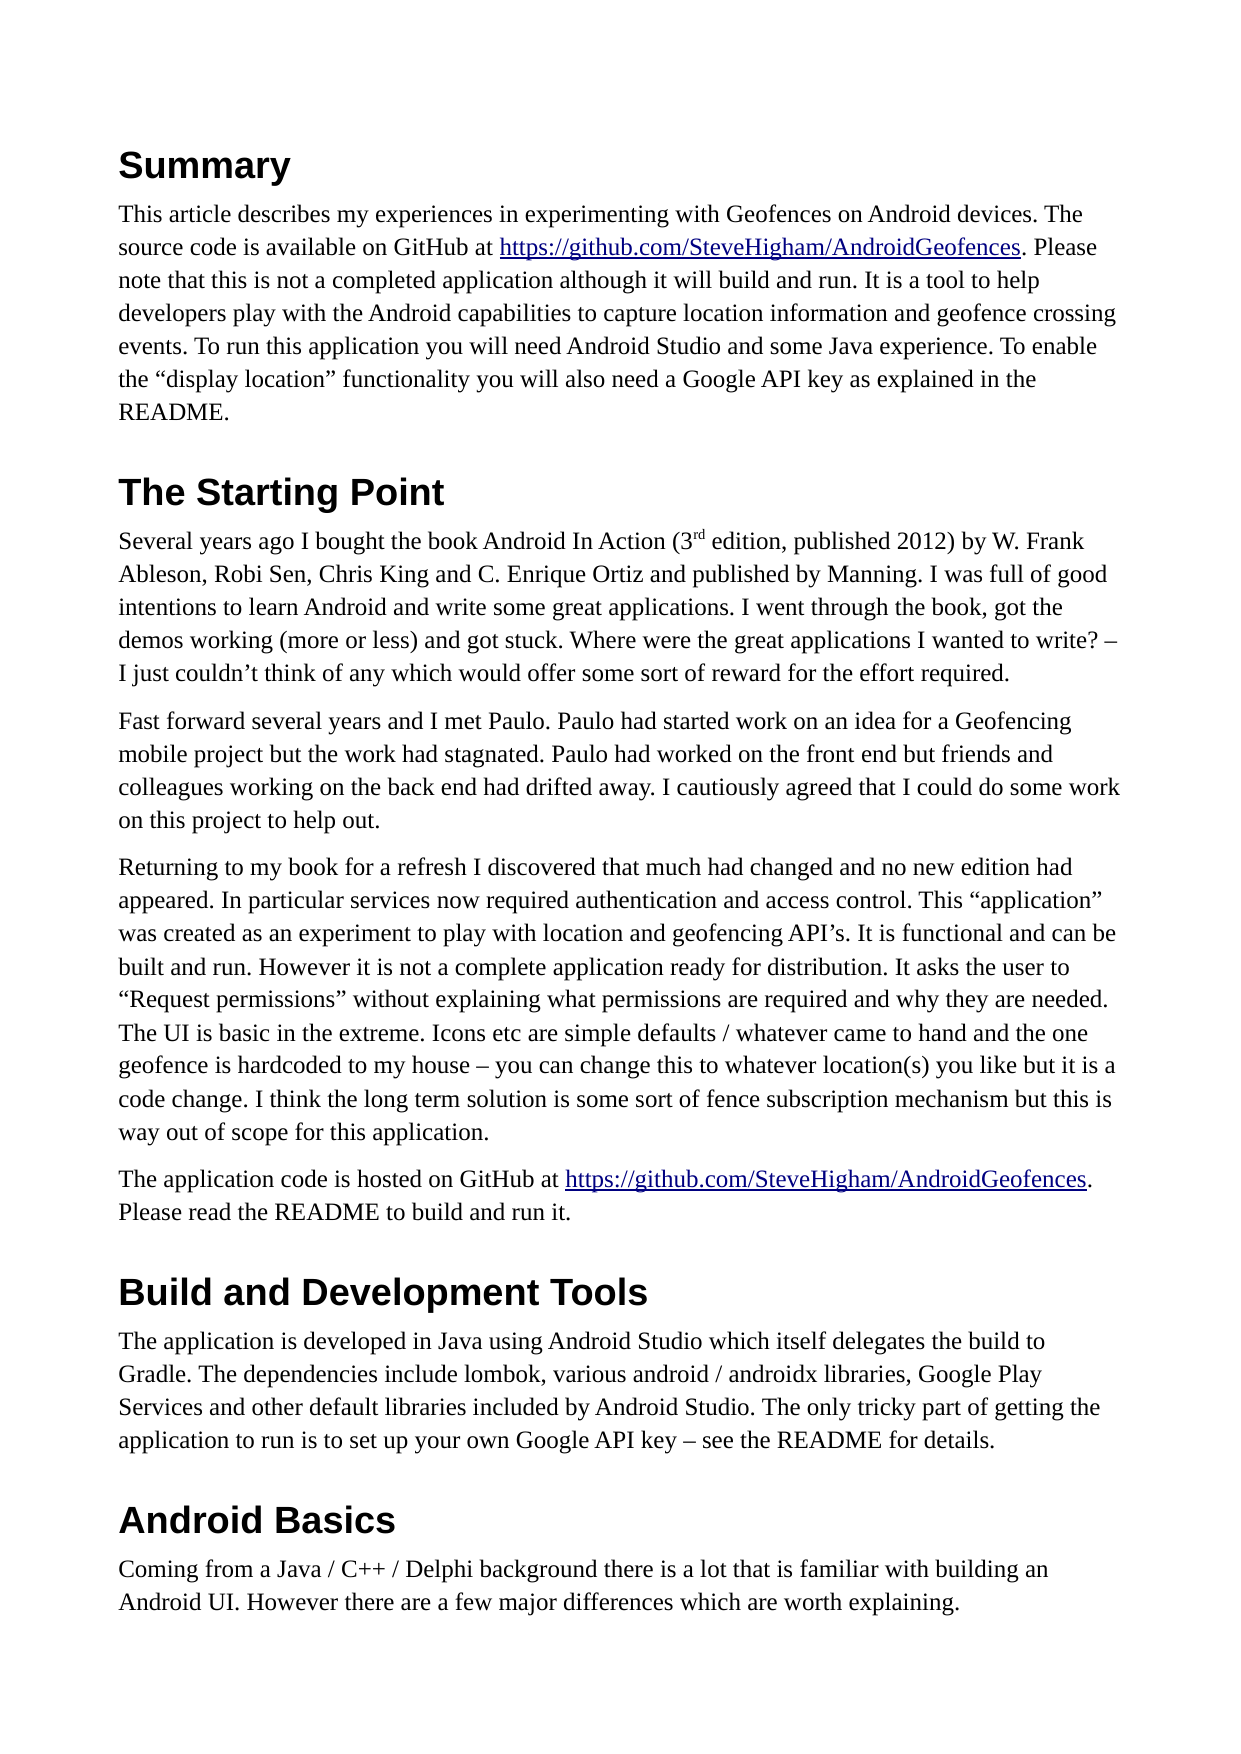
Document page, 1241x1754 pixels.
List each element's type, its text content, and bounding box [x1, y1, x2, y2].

text The application code is hosted on GitHub at https://github.com/SteveHigham/AndroidGeofences. Please read the README to build and run it. [118, 1164, 1122, 1226]
text The application is developed in Java using Android Studio which itself delegates the build to Gradle. The dependencies include lombok, various android / androidx libraries, Google Play Services and other default libraries included by Android Studio. The only tricky part of getting the application to run is to set up your own Google API key – see the README for details. [118, 1326, 1122, 1454]
text Several years ago I bought the book Android In Action (3rd edition, published 2012) by W. Frank Ableson, Robi Sen, Chris King and C. Enrique Ortiz and published by Manning. I was full of good intentions to learn Android and write some great applications. I went through the book, got the demos working (more or less) and got stuck. Where were the great applications I wanted to write? – I just couldn’t think of any which would offer some sort of reward for the effort required. [118, 526, 1122, 687]
subtitle Android Basics [118, 1498, 1122, 1541]
text Coming from a Java / C++ / Delphi background there is a lot that is familiar with building an Android UI. However there are a few major differences which are worth explaining. [118, 1554, 1122, 1616]
subtitle Build and Development Tools [118, 1270, 1122, 1313]
text Returning to my book for a refresh I discovered that much had changed and no new edition had appeared. In particular services now required authentication and access control. This “application” was created as an experiment to play with location and geofencing API’s. It is functional and can be built and run. However it is not a complete application ready for distribution. It asks the user to “Request permissions” without explaining what permissions are required and why they are needed. The UI is basic in the extreme. Icons etc are simple defaults / whatever came to hand and the one geofence is hardcoded to my house – you can change this to whatever location(s) you like but it is a code change. I think the long term solution is some sort of fence subscription mechanism but this is way out of scope for this application. [118, 852, 1122, 1145]
text This article describes my experiences in experimenting with Geofences on Android devices. The source code is available on GitHub at https://github.com/SteveHigham/AndroidGeofences. Please note that this is not a completed application although it will build and run. It is a tool to help developers play with the Android capabilities to capture location information and geofence crossing events. To run this application you will need Android Studio and some Java experience. To enable the “display location” functionality you will also need a Google API key as explained in the README. [118, 199, 1122, 426]
text Fast forward several years and I met Paulo. Paulo had started work on an idea for a Geofencing mobile project but the work had stagnated. Paulo had worked on the front end but friends and colleagues working on the back end had drifted away. I cautiously agreed that I could do some work on this project to help out. [118, 706, 1122, 834]
subtitle Summary [118, 143, 1122, 187]
subtitle The Starting Point [118, 470, 1122, 514]
